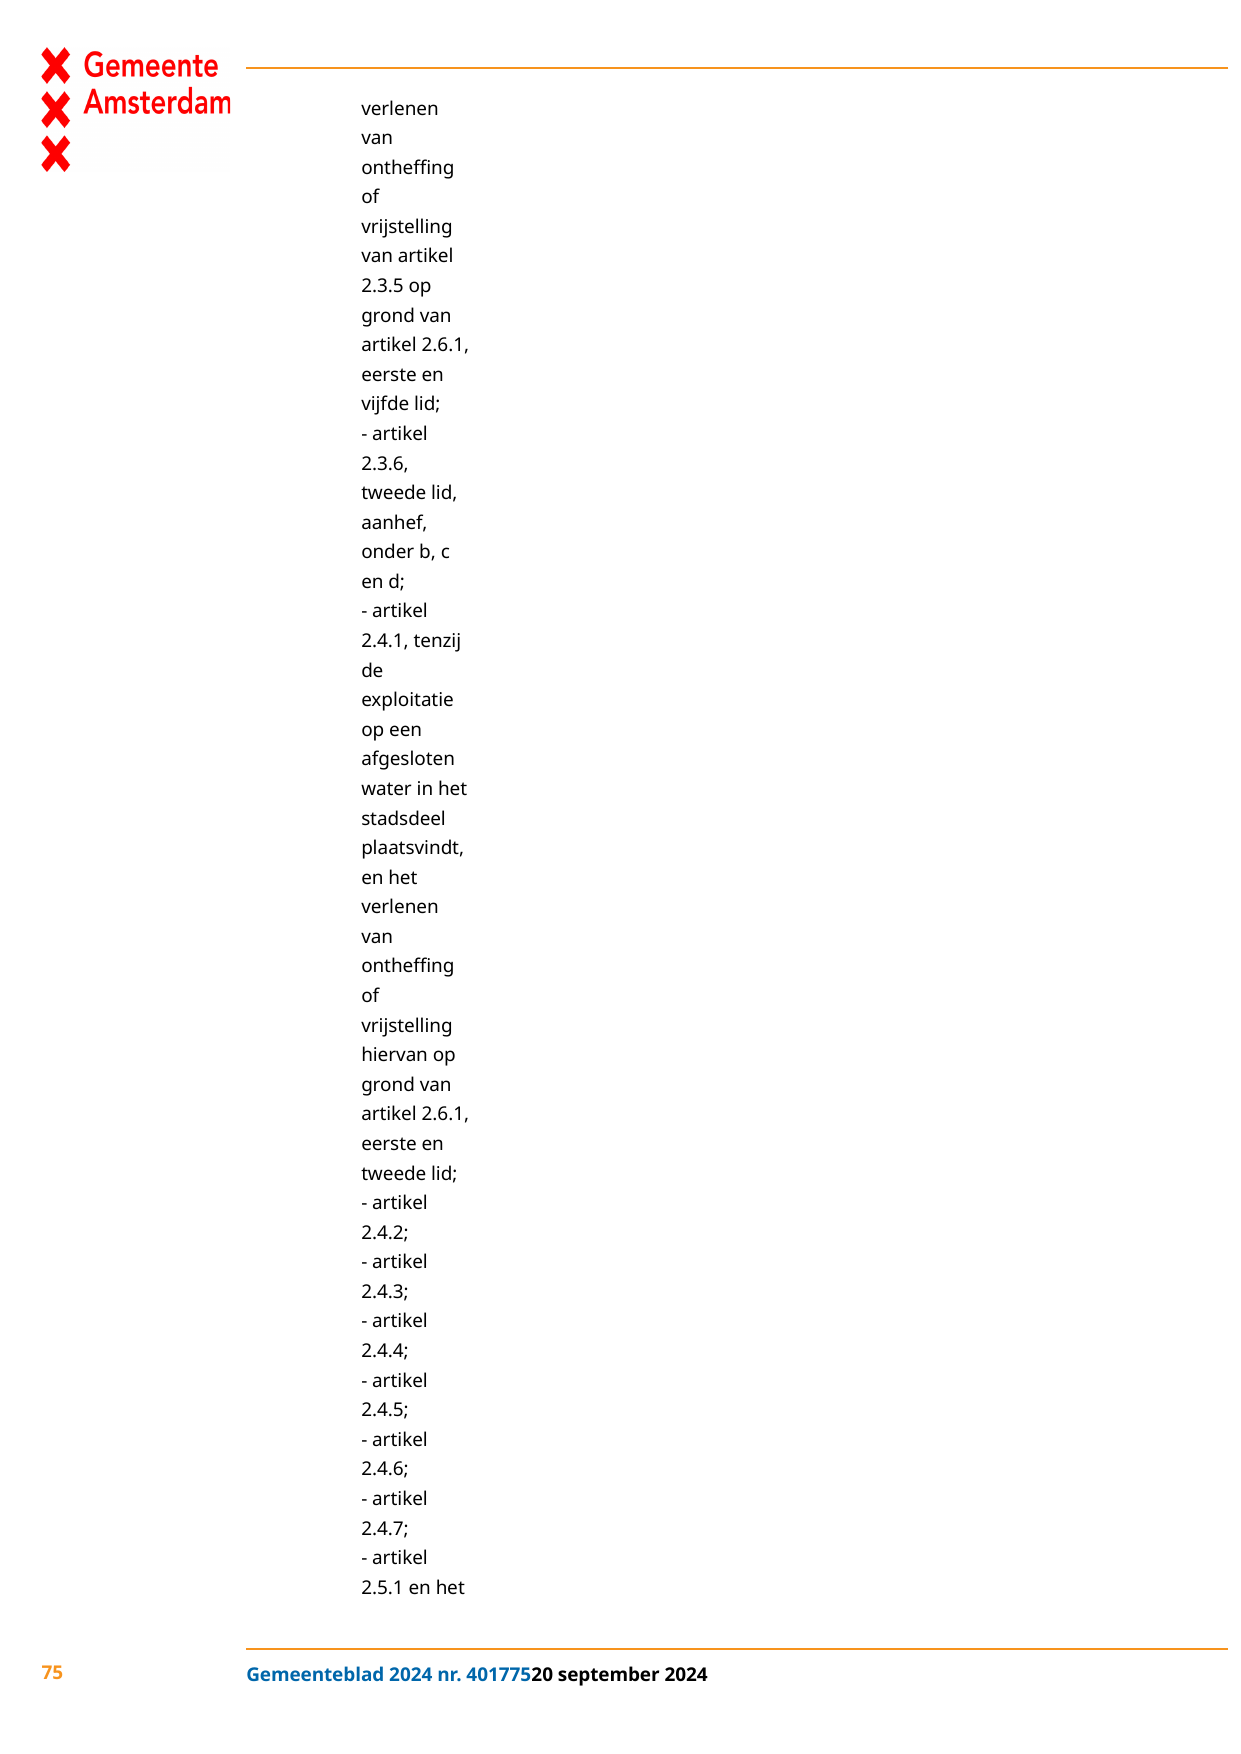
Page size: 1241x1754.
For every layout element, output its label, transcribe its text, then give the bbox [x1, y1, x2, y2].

table_cell [474, 95, 587, 1600]
picture [41, 47, 231, 172]
table_cell [813, 95, 926, 1600]
table_cell verlenen van ontheffing of vrijstelling van artikel 2.3.5 op grond van artikel 2.6.1, eerste en vijfde lid; - artikel 2.3.6, tweede lid, aanhef, onder b, c en d; - artikel 2.4.1, tenzij de exploitatie op een afgesloten water in het stadsdeel plaatsvindt, en het verlenen van ontheffing of vrijstelling hiervan op grond van artikel 2.6.1, eerste en tweede lid; - artikel 2.4.2; - artikel 2.4.3; - artikel 2.4.4; - artikel 2.4.5; - artikel 2.4.6; - artikel 2.4.7; - artikel 2.5.1 en het [361, 95, 474, 1600]
table_cell [926, 95, 1038, 1600]
table_cell [1039, 95, 1152, 1600]
table_cell [587, 95, 700, 1600]
table_cell [700, 95, 813, 1600]
table_cell [248, 95, 361, 1600]
